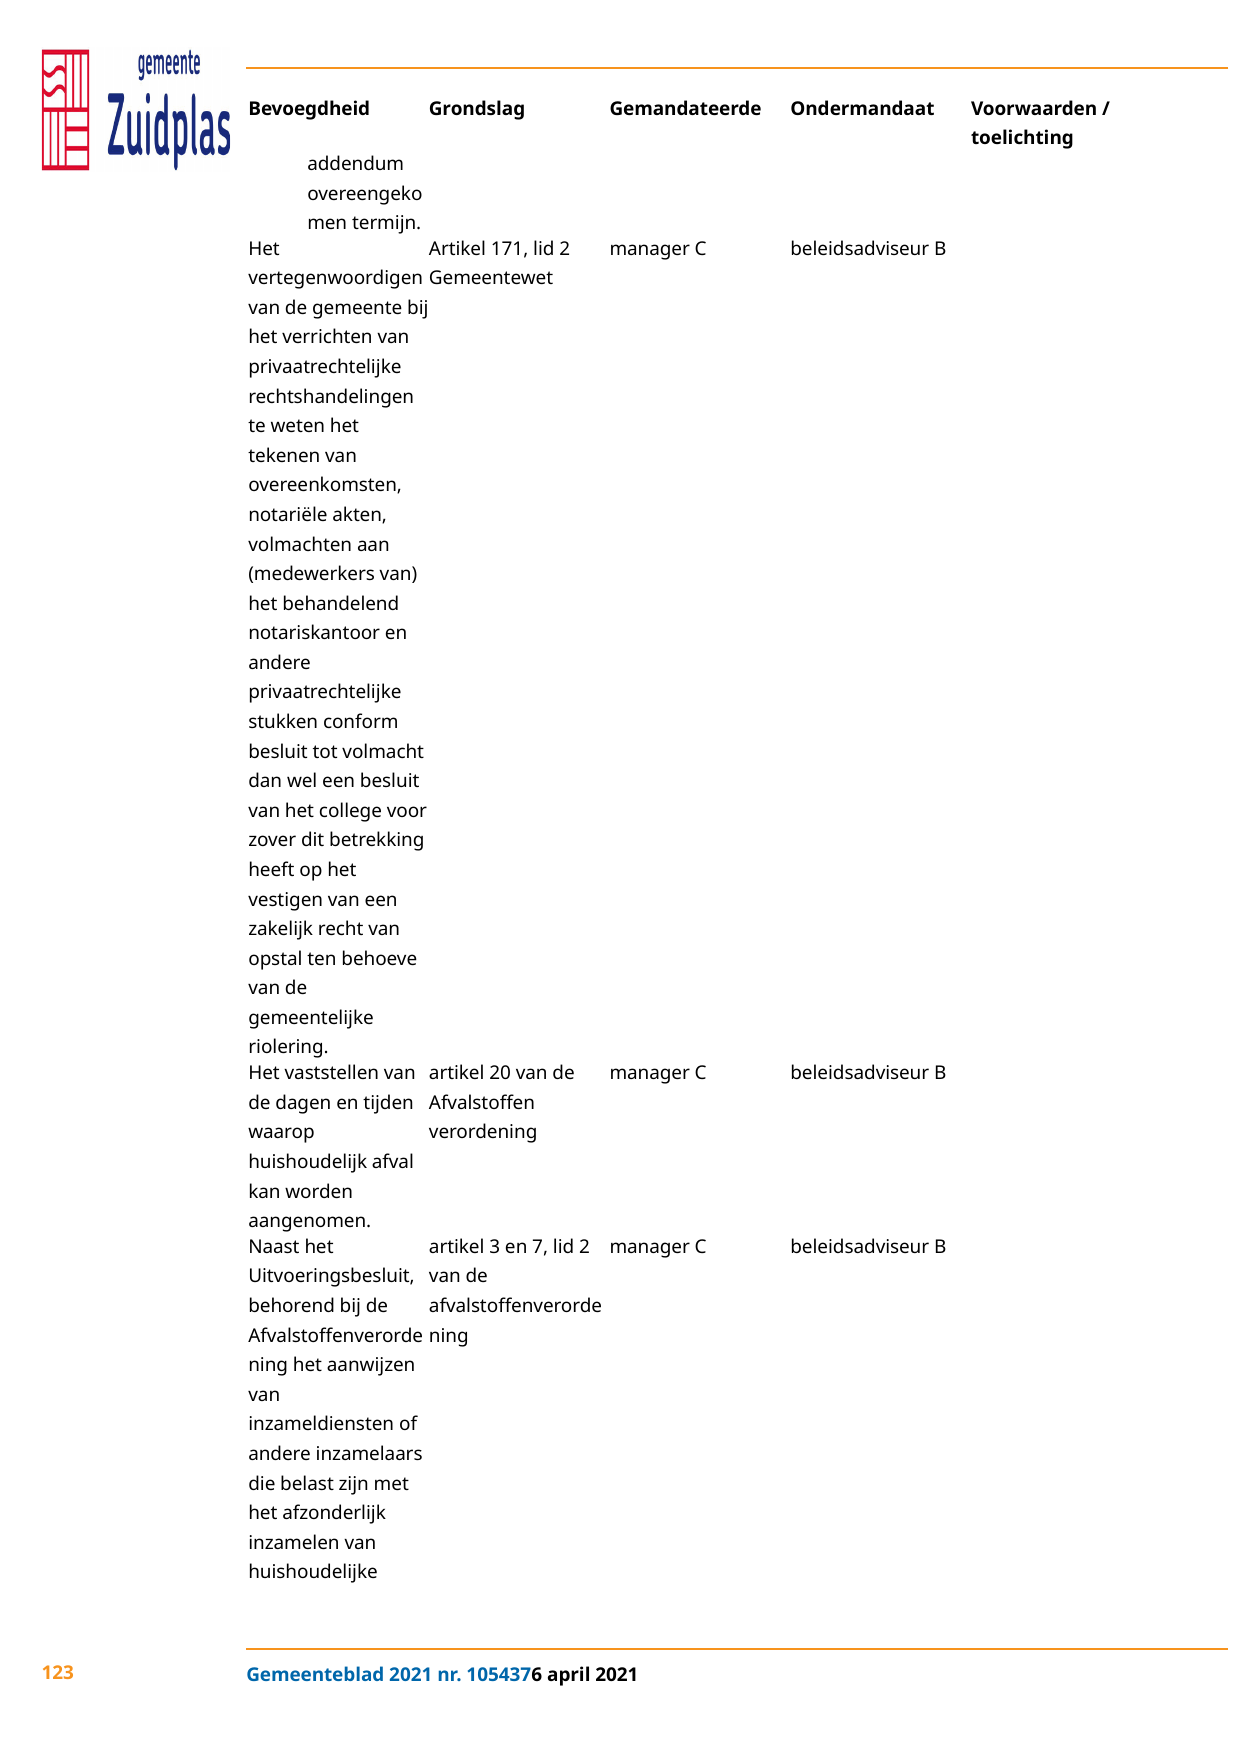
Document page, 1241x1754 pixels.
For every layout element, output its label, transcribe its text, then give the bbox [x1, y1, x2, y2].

table_cell manager C [609, 1233, 790, 1584]
table_cell [429, 150, 609, 235]
picture [41, 47, 231, 172]
table_cell artikel 3 en 7, lid 2 van de afvalstoffenverordening [429, 1233, 609, 1584]
table_cell artikel 20 van de Afvalstoffen verordening [429, 1060, 609, 1233]
table_cell addendum overeengekomen termijn. [248, 150, 429, 235]
table_cell Het vaststellen van de dagen en tijden waarop huishoudelijk afval kan worden aangenomen. [248, 1060, 429, 1233]
table_cell beleidsadviseur B [790, 1233, 971, 1584]
table_cell [971, 1060, 1152, 1233]
table_cell Artikel 171, lid 2 Gemeentewet [429, 235, 609, 1059]
table_cell Het vertegenwoordigen van de gemeente bij het verrichten van privaatrechtelijke rechtshandelingen te weten het tekenen van overeenkomsten, notariële akten, volmachten aan (medewerkers van) het behandelend notariskantoor en andere privaatrechtelijke stukken conform besluit tot volmacht dan wel een besluit van het college voor zover dit betrekking heeft op het vestigen van een zakelijk recht van opstal ten behoeve van de gemeentelijke riolering. [248, 235, 429, 1059]
table_header Bevoegdheid [248, 95, 429, 150]
table_cell [971, 235, 1152, 1059]
table_cell manager C [609, 235, 790, 1059]
table_header Ondermandaat [790, 95, 971, 150]
table_header Gemandateerde [609, 95, 790, 150]
table_cell beleidsadviseur B [790, 235, 971, 1059]
table_cell manager C [609, 1060, 790, 1233]
table_cell [790, 150, 971, 235]
table_header Grondslag [429, 95, 609, 150]
table_cell [971, 150, 1152, 235]
table_cell [971, 1233, 1152, 1584]
table_cell [609, 150, 790, 235]
table_header Voorwaarden / toelichting [971, 95, 1152, 150]
table_cell Naast het Uitvoeringsbesluit, behorend bij de Afvalstoffenverordening het aanwijzen van inzameldiensten of andere inzamelaars die belast zijn met het afzonderlijk inzamelen van huishoudelijke [248, 1233, 429, 1584]
table_cell beleidsadviseur B [790, 1060, 971, 1233]
